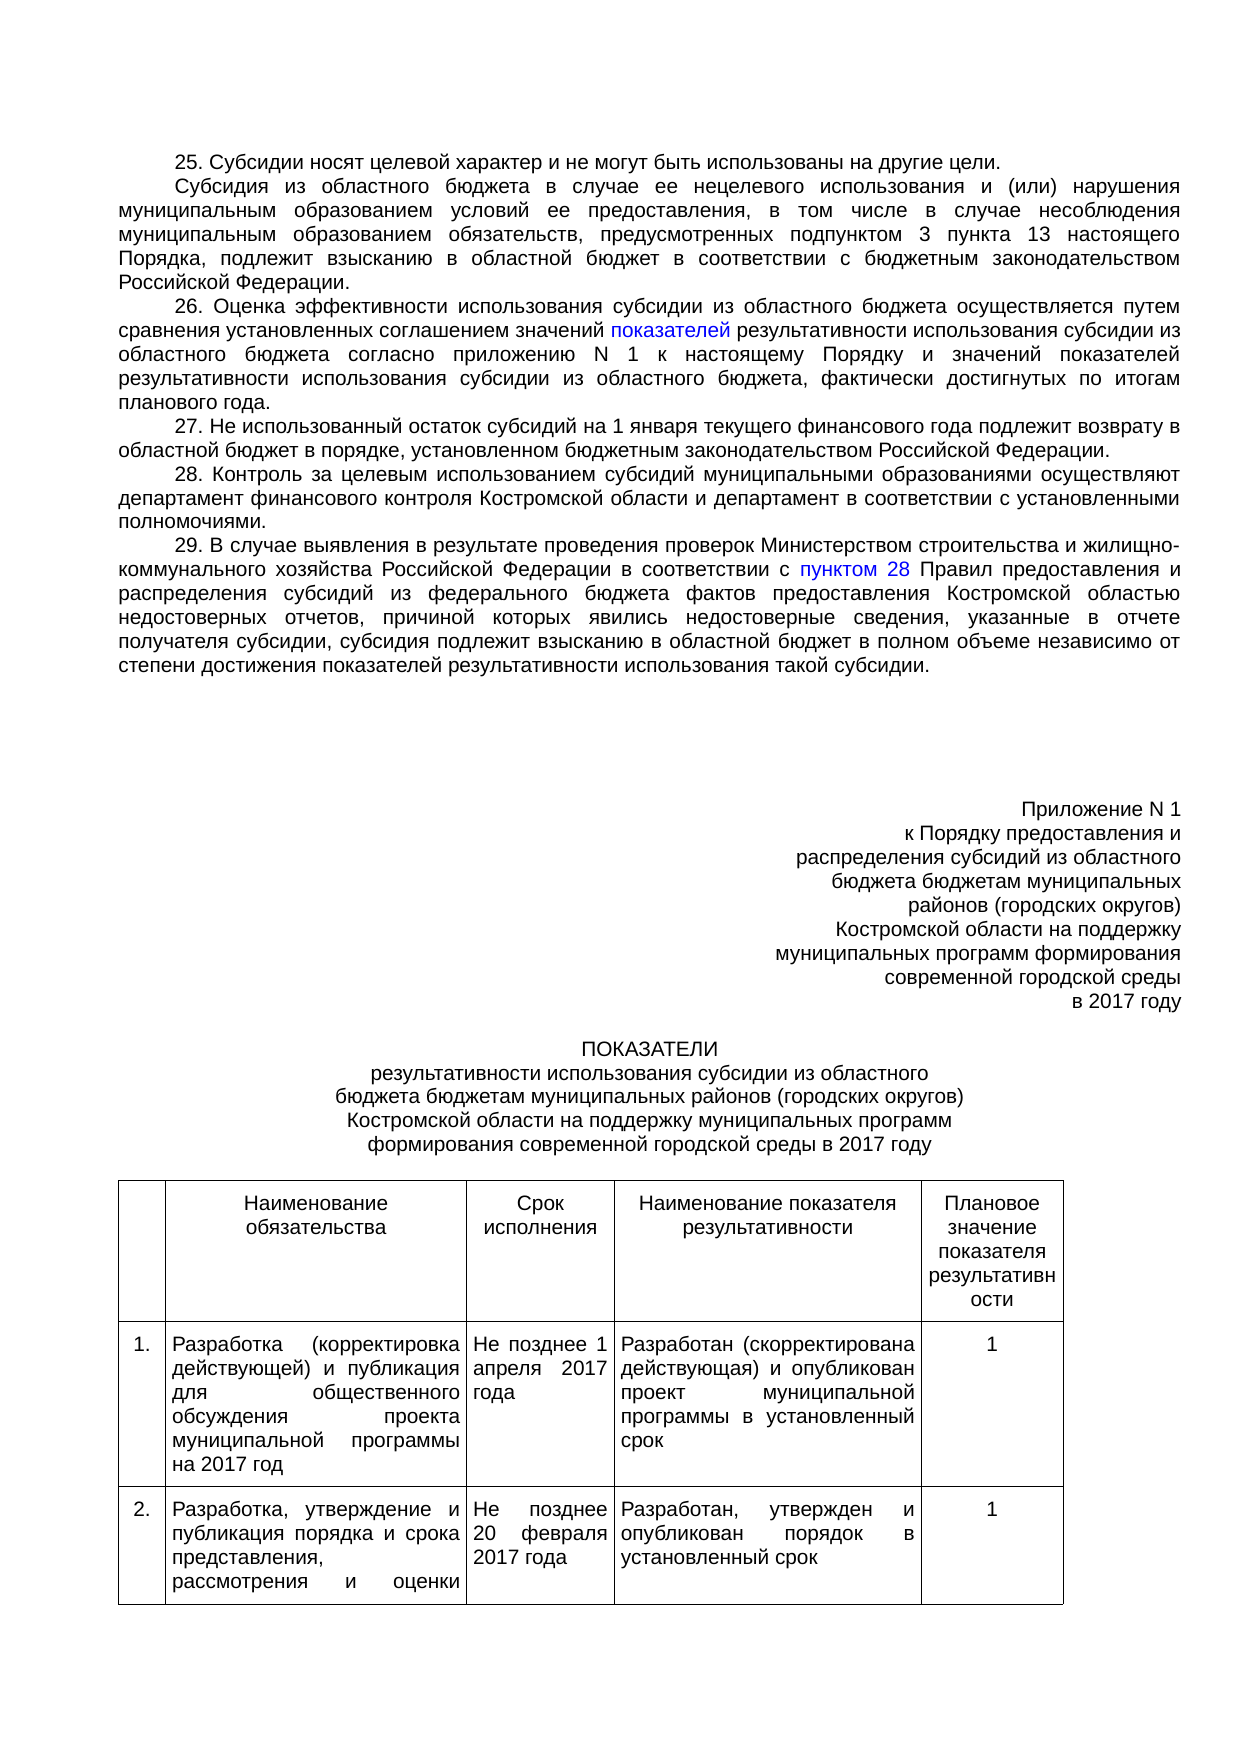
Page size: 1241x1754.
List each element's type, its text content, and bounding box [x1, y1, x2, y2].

table_cell Не позднее 1 апреля 2017 года [467, 1322, 614, 1486]
table_cell 1 [922, 1487, 1063, 1604]
text 25. Субсидии носят целевой характер и не могут быть использованы на другие цели. [118, 150, 1181, 174]
table_cell Разработан, утвержден и опубликован порядок в установленный срок [615, 1487, 921, 1604]
text Костромской области на поддержку муниципальных программ [118, 1108, 1181, 1132]
text результативности использования субсидии из областного [118, 1060, 1181, 1084]
table_header Наименование обязательства [166, 1181, 466, 1321]
table_cell 1. [119, 1322, 165, 1486]
text Костромской области на поддержку [118, 917, 1181, 941]
text распределения субсидий из областного [118, 845, 1181, 869]
table_cell Разработка, утверждение и публикация порядка и срока представления, рассмотрения и оценки [166, 1487, 466, 1604]
table_cell 2. [119, 1487, 165, 1604]
text формирования современной городской среды в 2017 году [118, 1132, 1181, 1156]
text современной городской среды [118, 964, 1181, 988]
text 27. Не использованный остаток субсидий на 1 января текущего финансового года подлежит возврату в областной бюджет в порядке, установленном бюджетным законодательством Российской Федерации. [118, 413, 1181, 461]
table_header Плановое значение показателя результативности [922, 1181, 1063, 1321]
text Субсидия из областного бюджета в случае ее нецелевого использования и (или) нарушения муниципальным образованием условий ее предоставления, в том числе в случае несоблюдения муниципальным образованием обязательств, предусмотренных подпунктом 3 пункта 13 настоящего Порядка, подлежит взысканию в областной бюджет в соответствии с бюджетным законодательством Российской Федерации. [118, 174, 1181, 294]
text 29. В случае выявления в результате проведения проверок Министерством строительства и жилищно-коммунального хозяйства Российской Федерации в соответствии с пунктом 28 Правил предоставления и распределения субсидий из федерального бюджета фактов предоставления Костромской областью недостоверных отчетов, причиной которых явились недостоверные сведения, указанные в отчете получателя субсидии, субсидия подлежит взысканию в областной бюджет в полном объеме независимо от степени достижения показателей результативности использования такой субсидии. [118, 533, 1181, 677]
text Приложение N 1 [118, 797, 1181, 821]
table_header Наименование показателя результативности [615, 1181, 921, 1321]
text районов (городских округов) [118, 893, 1181, 917]
table_header [119, 1181, 165, 1321]
text 26. Оценка эффективности использования субсидии из областного бюджета осуществляется путем сравнения установленных соглашением значений показателей результативности использования субсидии из областного бюджета согласно приложению N 1 к настоящему Порядку и значений показателей результативности использования субсидии из областного бюджета, фактически достигнутых по итогам планового года. [118, 294, 1181, 413]
table_header Срок исполнения [467, 1181, 614, 1321]
text к Порядку предоставления и [118, 821, 1181, 845]
text бюджета бюджетам муниципальных районов (городских округов) [118, 1084, 1181, 1108]
table_cell Разработка (корректировка действующей) и публикация для общественного обсуждения проекта муниципальной программы на 2017 год [166, 1322, 466, 1486]
text в 2017 году [118, 988, 1181, 1012]
text 28. Контроль за целевым использованием субсидий муниципальными образованиями осуществляют департамент финансового контроля Костромской области и департамент в соответствии с установленными полномочиями. [118, 461, 1181, 533]
text бюджета бюджетам муниципальных [118, 869, 1181, 893]
text муниципальных программ формирования [118, 941, 1181, 964]
table_cell Разработан (скорректирована действующая) и опубликован проект муниципальной программы в установленный срок [615, 1322, 921, 1486]
table_cell Не позднее 20 февраля 2017 года [467, 1487, 614, 1604]
text ПОКАЗАТЕЛИ [118, 1036, 1181, 1060]
table_cell 1 [922, 1322, 1063, 1486]
